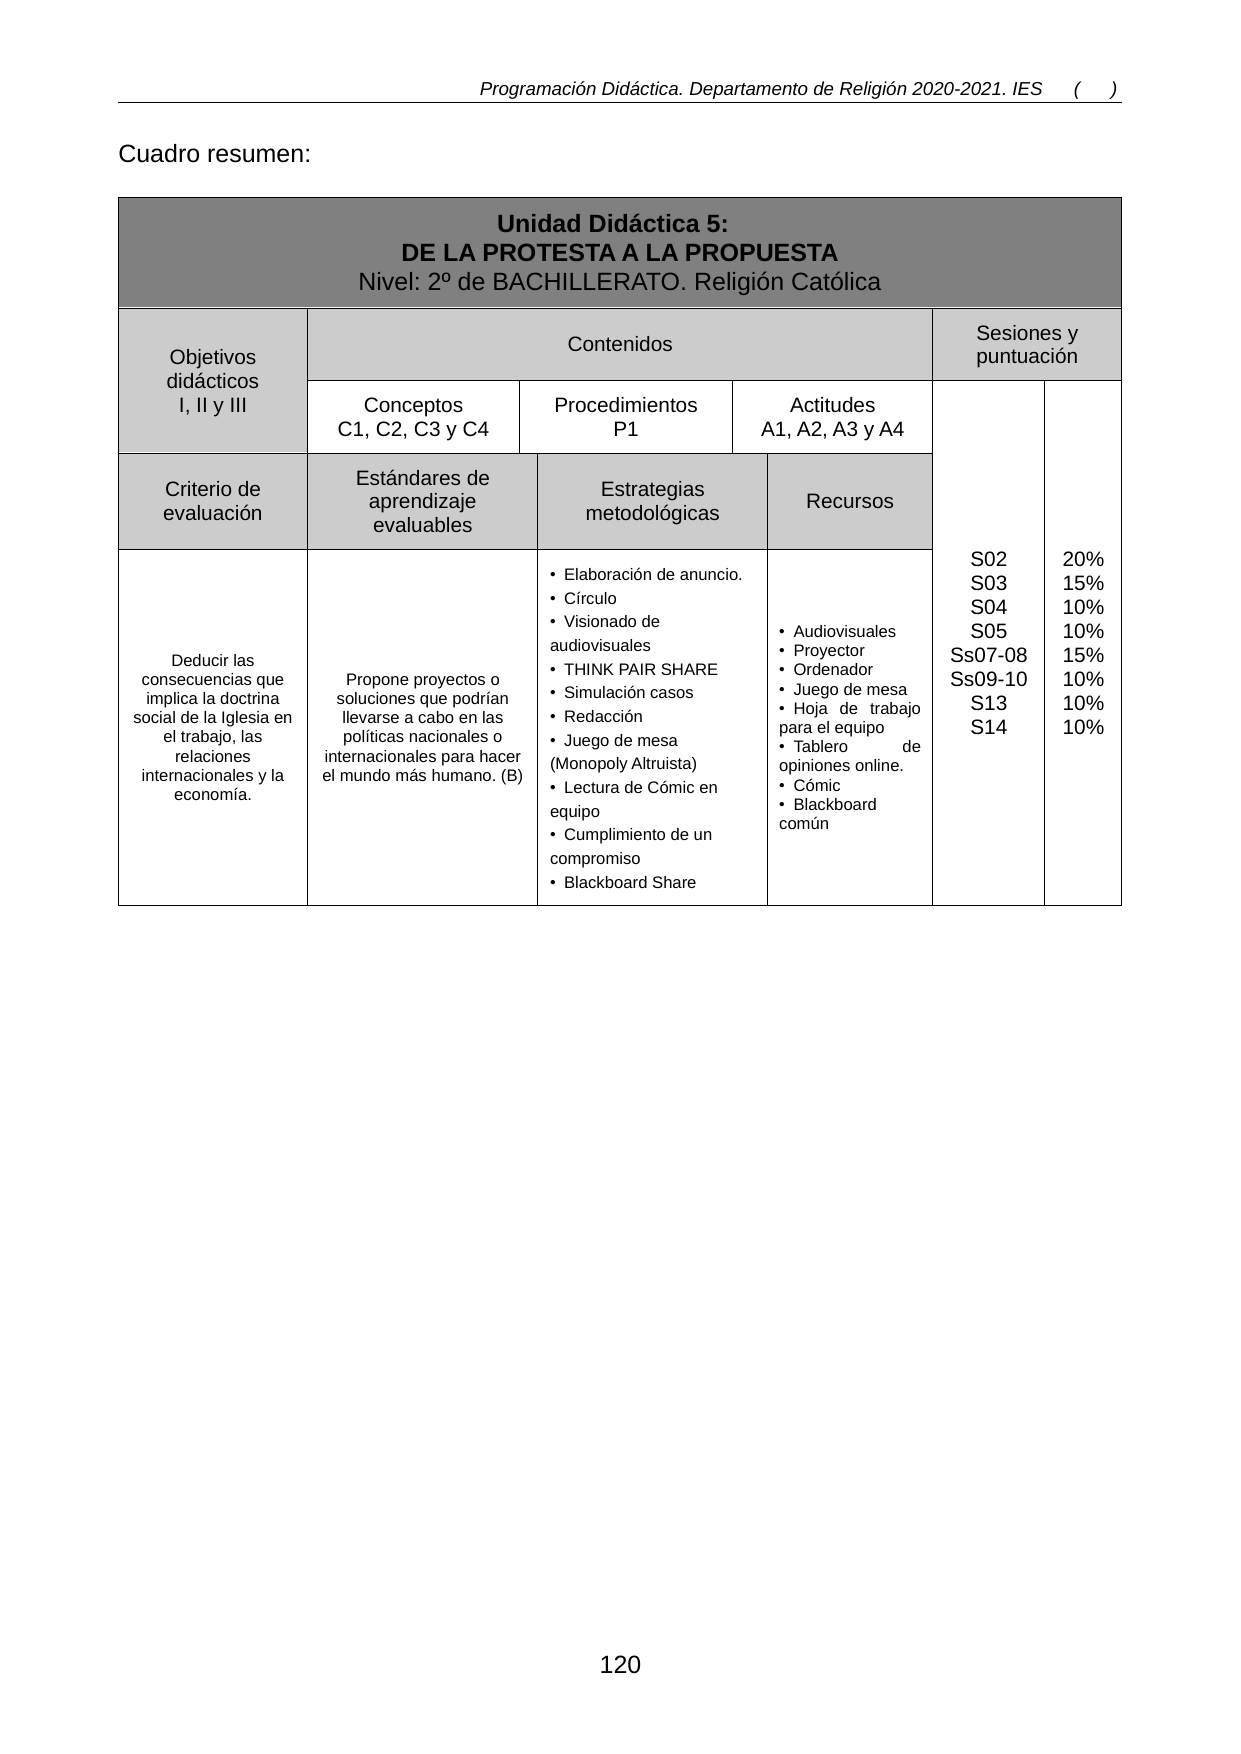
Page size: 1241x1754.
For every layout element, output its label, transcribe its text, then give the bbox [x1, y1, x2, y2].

table_cell Procedimientos P1 [520, 381, 732, 452]
table_cell Actitudes A1, A2, A3 y A4 [733, 381, 932, 452]
table_header Unidad Didáctica 5: DE LA PROTESTA A LA PROPUESTA Nivel: 2º de BACHILLERATO. Religión Católica [119, 198, 1121, 307]
table_cell Estándares de aprendizaje evaluables [308, 454, 537, 549]
table_cell Criterio de evaluación [119, 454, 307, 549]
text Cuadro resumen: [118, 139, 1122, 168]
table_cell Propone proyectos o soluciones que podrían llevarse a cabo en las políticas nacionales o internacionales para hacer el mundo más humano. (B) [308, 550, 537, 904]
table_cell Deducir las consecuencias que implica la doctrina social de la Iglesia en el trabajo, las relaciones internacionales y la economía. [119, 550, 307, 904]
table_cell Audiovisuales Proyector Ordenador Juego de mesa Hoja de trabajo para el equipo Tablero de opiniones online. Cómic Blackboard común [768, 550, 932, 904]
table_cell Sesiones y puntuación [933, 309, 1121, 380]
table_cell Elaboración de anuncio. Círculo Visionado de audiovisuales THINK PAIR SHARE Simulación casos Redacción Juego de mesa (Monopoly Altruista) Lectura de Cómic en equipo Cumplimiento de un compromiso Blackboard Share [538, 550, 767, 904]
table_cell 20% 15% 10% 10% 15% 10% 10% 10% [1045, 381, 1121, 904]
table_cell Estrategias metodológicas [538, 454, 767, 549]
table_cell Contenidos [308, 309, 932, 380]
table_cell Objetivos didácticos I, II y III [119, 309, 307, 452]
table_cell S02 S03 S04 S05 Ss07-08 Ss09-10 S13 S14 [933, 381, 1044, 904]
table_cell Conceptos C1, C2, C3 y C4 [308, 381, 519, 452]
table_cell Recursos [768, 454, 932, 549]
